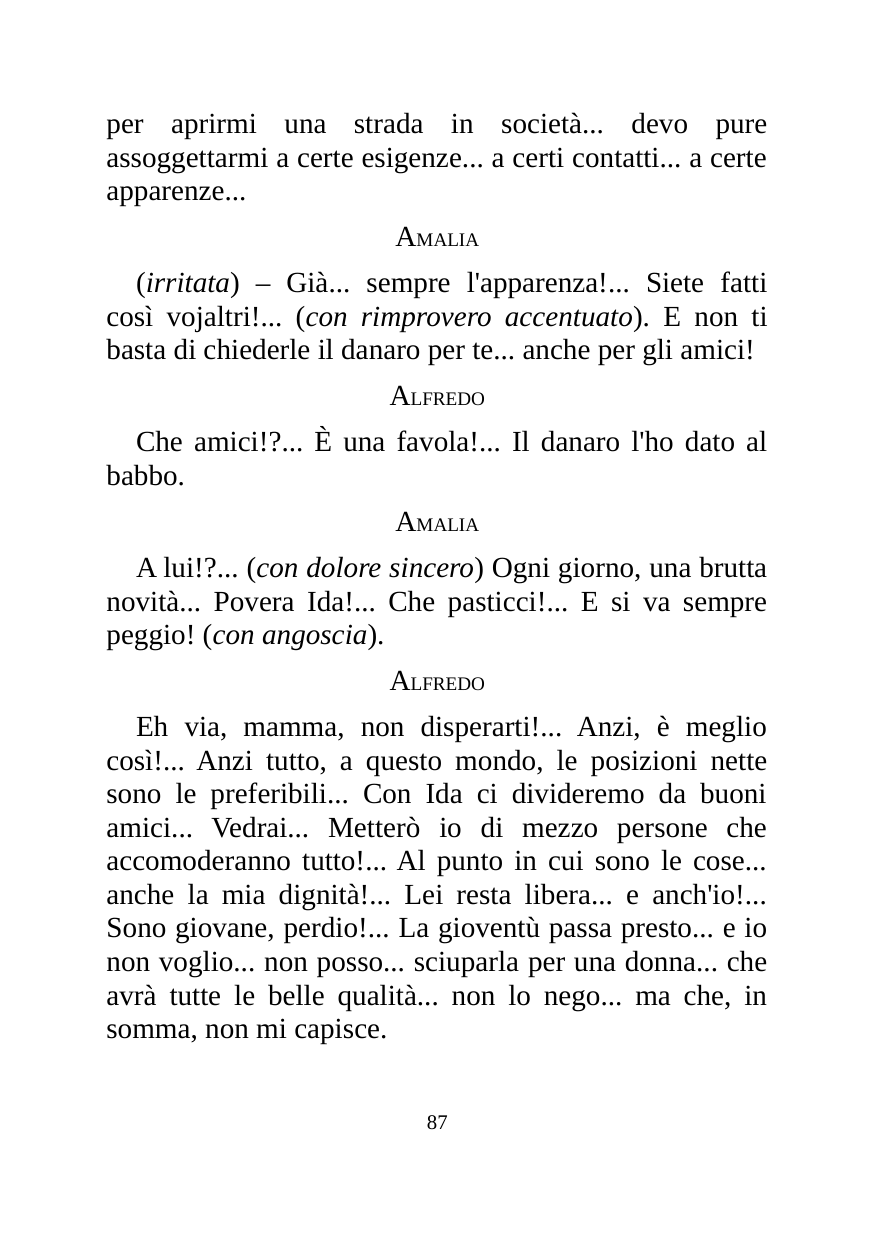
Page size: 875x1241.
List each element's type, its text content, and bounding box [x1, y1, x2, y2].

text Alfredo [106, 378, 768, 412]
text Eh via, mamma, non disperarti!... Anzi, è meglio così!... Anzi tutto, a questo mondo, le posizioni nette sono le preferibili... Con Ida ci divideremo da buoni amici... Vedrai... Metterò io di mezzo persone che accomoderanno tutto!... Al punto in cui sono le cose... anche la mia dignità!... Lei resta libera... e anch'io!... Sono giovane, perdio!... La gioventù passa presto... e io non voglio... non posso... sciuparla per una donna... che avrà tutte le belle qualità... non lo nego... ma che, in somma, non mi capisce. [106, 709, 768, 1045]
text A lui!?... (con dolore sincero) Ogni giorno, una brutta novità... Povera Ida!... Che pasticci!... E si va sempre peggio! (con angoscia). [106, 550, 768, 651]
text Alfredo [106, 663, 768, 697]
text Amalia [106, 219, 768, 253]
text Amalia [106, 504, 768, 538]
text per aprirmi una strada in società... devo pure assoggettarmi a certe esigenze... a certi contatti... a certe apparenze... [106, 106, 768, 207]
text (irritata) – Già... sempre l'apparenza!... Siete fatti così vojaltri!... (con rimprovero accentuato). E non ti basta di chiederle il danaro per te... anche per gli amici! [106, 265, 768, 366]
text Che amici!?... È una favola!... Il danaro l'ho dato al babbo. [106, 424, 768, 492]
